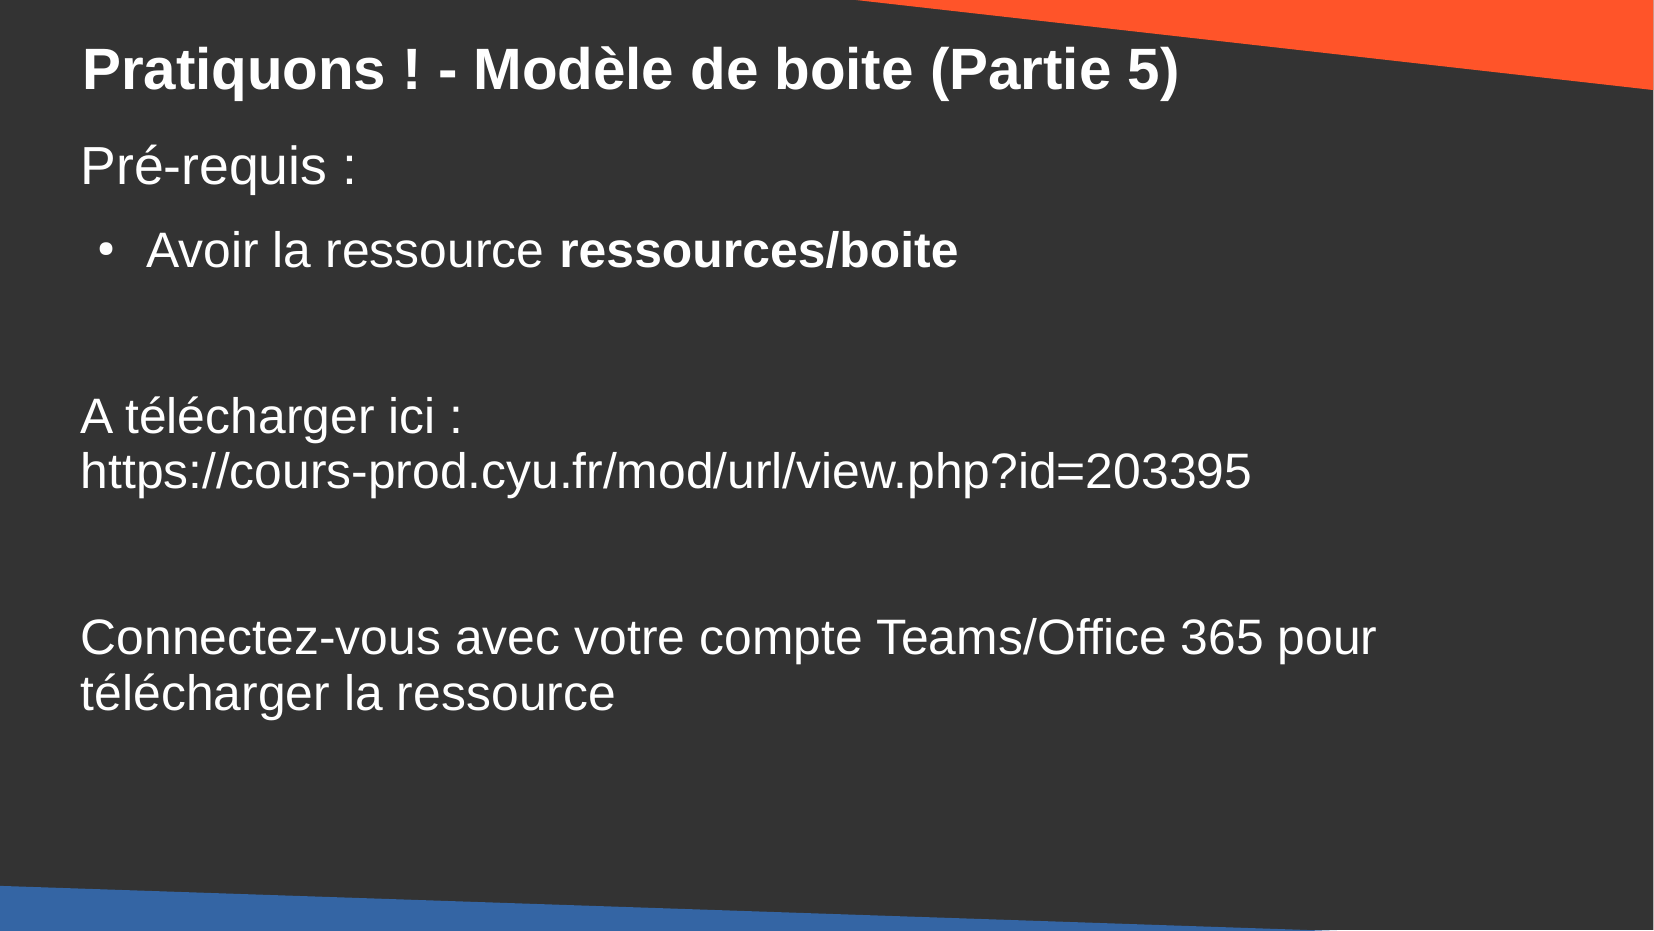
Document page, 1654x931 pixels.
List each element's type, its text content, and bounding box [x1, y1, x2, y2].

text_box [855, 0, 1654, 91]
text_box [0, 885, 1337, 931]
title Pratiquons ! - Modèle de boite (Partie 5) [82, 37, 1571, 114]
list Pré-requis : Avoir la ressource ressources/boite A télécharger ici : https://cours-prod.cyu.fr/mod/url/view.php?id=203395 Connectez-vous avec votre compte Teams/Office 365 pour télécharger la ressource [80, 135, 1620, 721]
